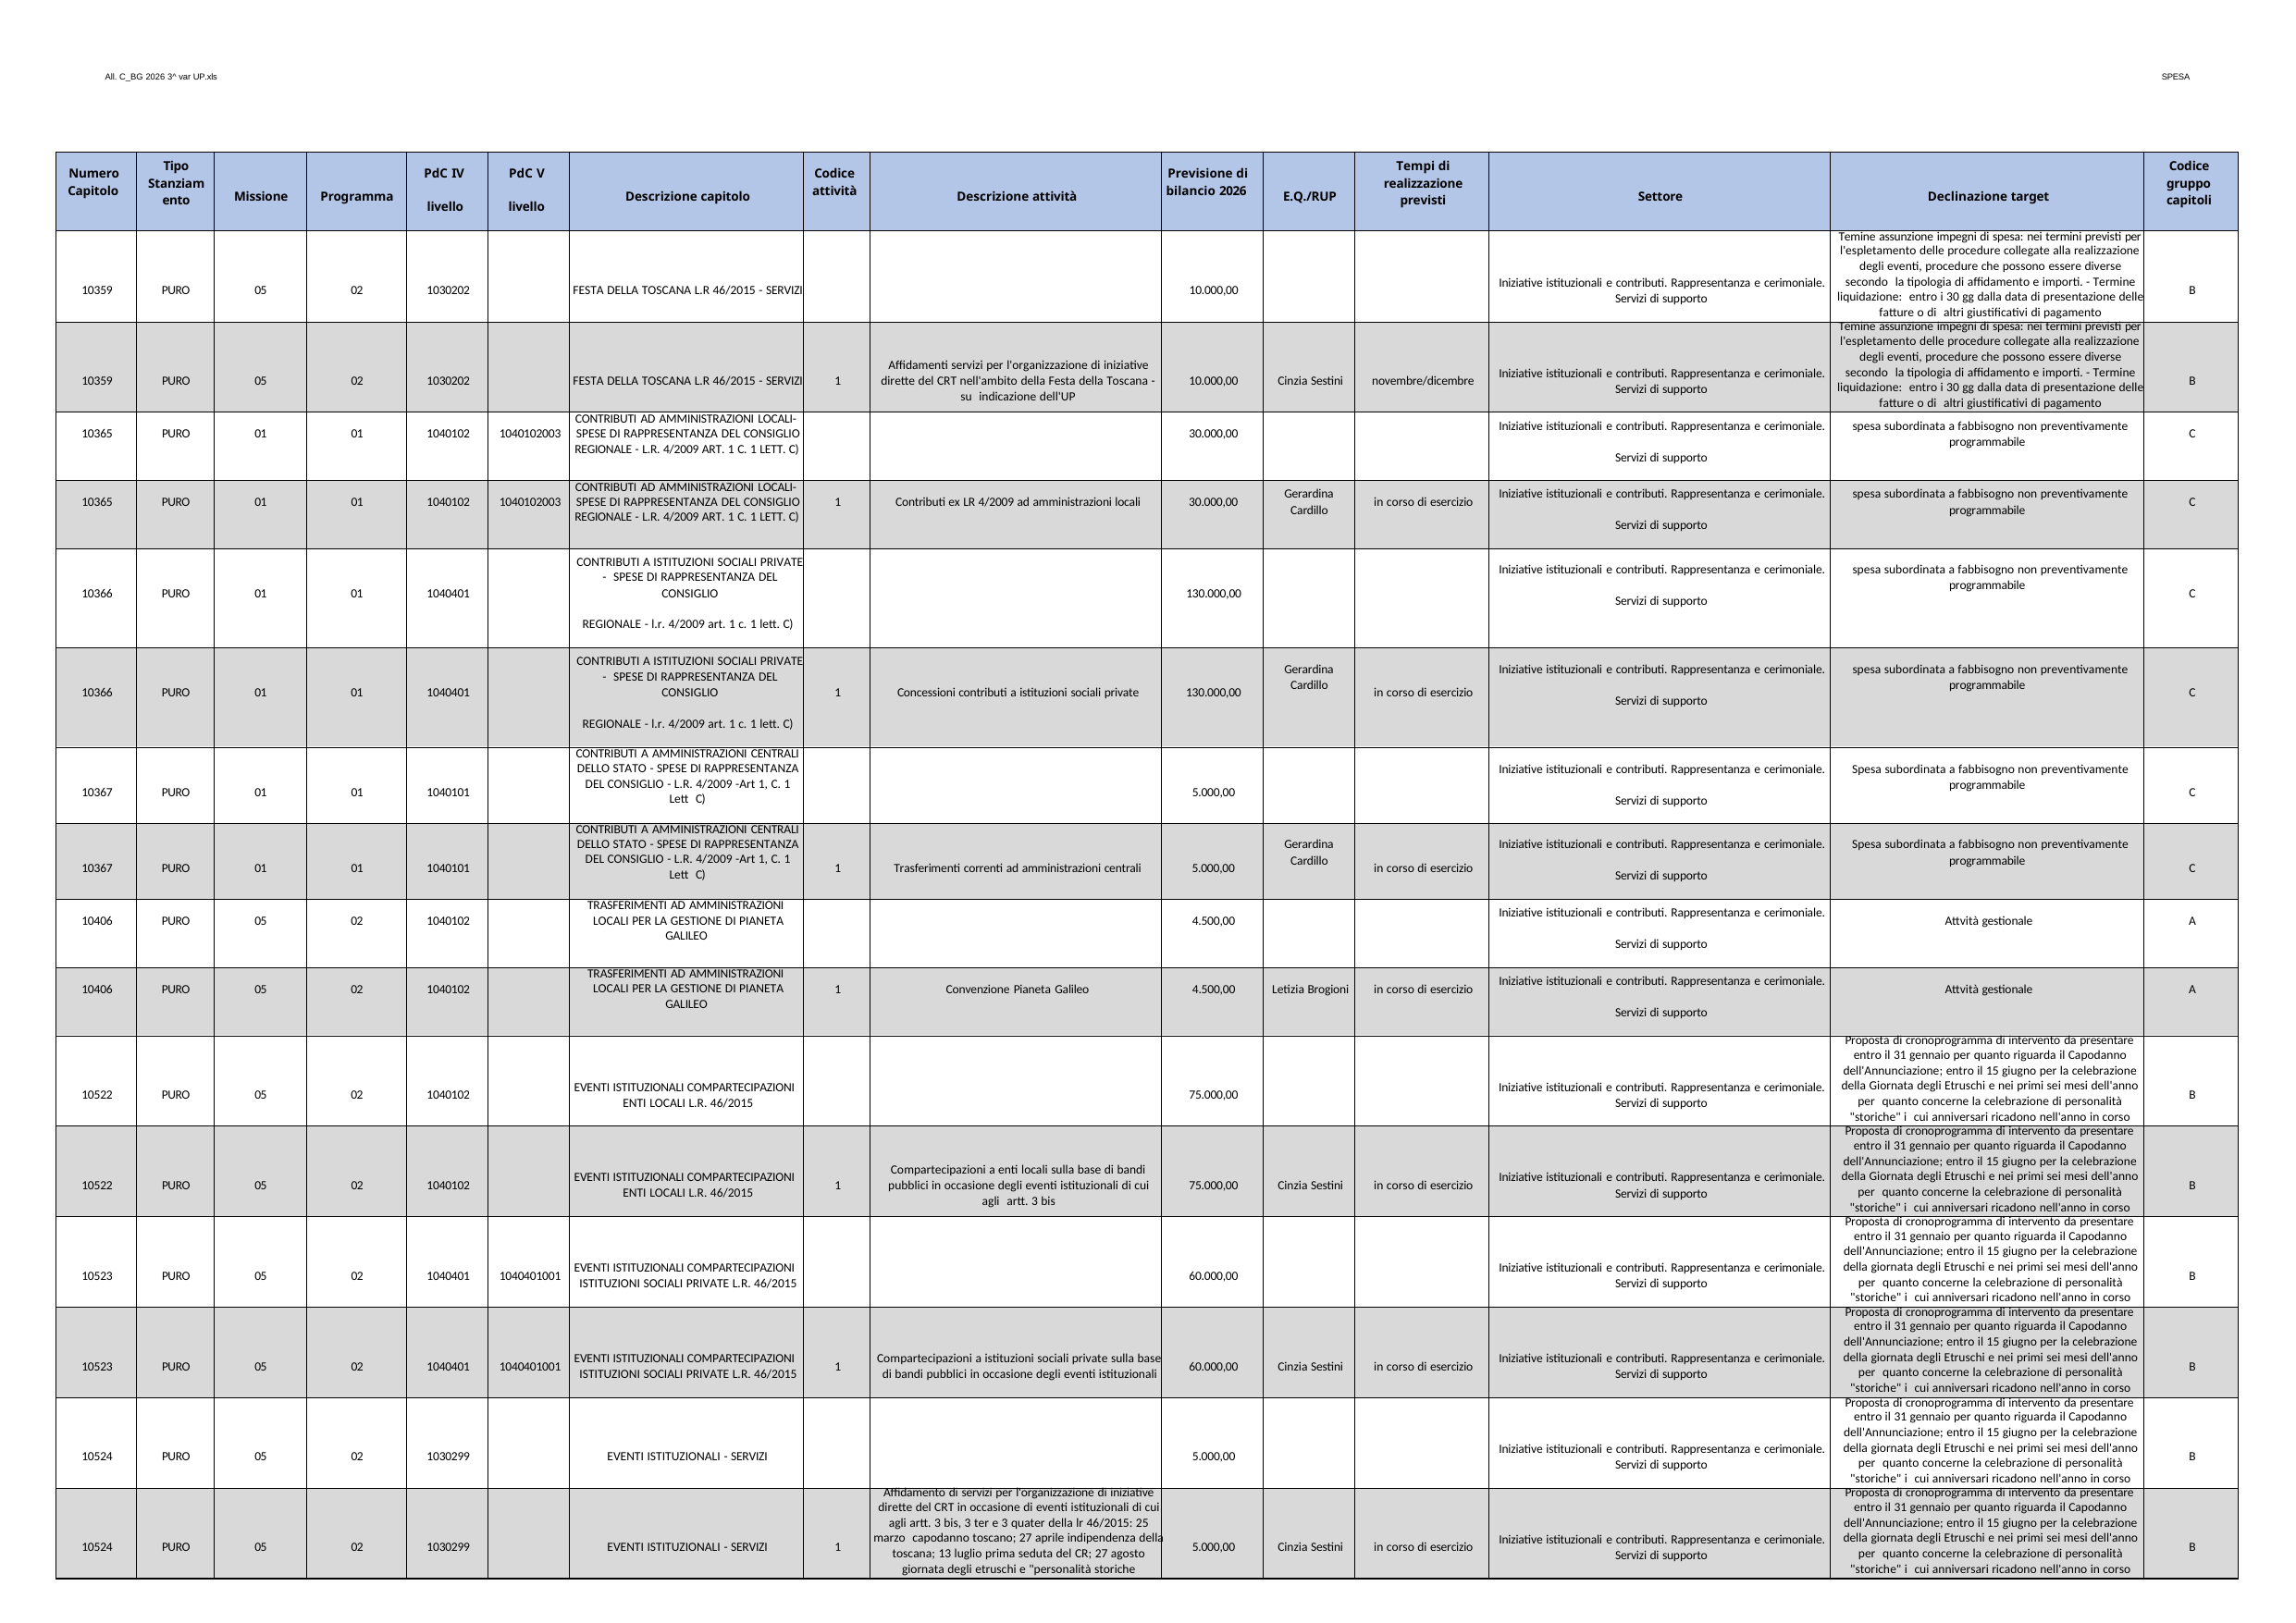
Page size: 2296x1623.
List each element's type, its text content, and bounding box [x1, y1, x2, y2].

table_cell 1040401 [407, 1217, 488, 1307]
table_cell Attvità gestionale [1831, 968, 2143, 1035]
table_cell 10406 [56, 968, 136, 1035]
table_cell 10523 [56, 1308, 136, 1397]
table_cell 10367 [56, 824, 136, 899]
table_cell 02 [307, 231, 406, 322]
table_cell FESTA DELLA TOSCANA L.R 46/2015 - SERVIZI [570, 231, 803, 322]
table_cell Gerardina Cardillo [1264, 481, 1354, 548]
table_cell Proposta di cronoprogramma di intervento da presentare entro il 31 gennaio per quanto riguarda il Capodanno dell'Annunciazione; entro il 15 giugno per la celebrazione della Giornata degli Etruschi e nei primi sei mesi dell'anno per quanto concerne la celebrazione di personalità "storiche" i cui anniversari ricadono nell'anno in corso [1831, 1037, 2143, 1125]
table_cell 02 [307, 1489, 406, 1578]
table_cell [488, 748, 569, 823]
table_cell [1264, 1037, 1354, 1125]
table_cell Proposta di cronoprogramma di intervento da presentare entro il 31 gennaio per quanto riguarda il Capodanno dell'Annunciazione; entro il 15 giugno per la celebrazione della giornata degli Etruschi e nei primi sei mesi dell'anno per quanto concerne la celebrazione di personalità "storiche" i cui anniversari ricadono nell'anno in corso [1831, 1489, 2143, 1578]
table_header Codice attività [804, 153, 870, 230]
table_cell 1030202 [407, 323, 488, 412]
table_cell C [2144, 648, 2238, 746]
table_cell [488, 323, 569, 412]
table_cell 1040102003 [488, 412, 569, 480]
table_cell 01 [307, 412, 406, 480]
table_cell [804, 1037, 870, 1125]
table_cell 10.000,00 [1162, 323, 1263, 412]
table_cell PURO [137, 1398, 214, 1487]
table_cell EVENTI ISTITUZIONALI COMPARTECIPAZIONI ISTITUZIONI SOCIALI PRIVATE L.R. 46/2015 [570, 1308, 803, 1397]
table_cell 1040401001 [488, 1308, 569, 1397]
table_cell B [2144, 323, 2238, 412]
table_cell EVENTI ISTITUZIONALI - SERVIZI [570, 1398, 803, 1487]
table_cell 60.000,00 [1162, 1308, 1263, 1397]
table_header E.Q./RUP [1264, 153, 1354, 230]
table_cell [1264, 900, 1354, 967]
table_cell 1040102 [407, 900, 488, 967]
table_cell Convenzione Pianeta Galileo [870, 968, 1161, 1035]
table_cell Spesa subordinata a fabbisogno non preventivamente programmabile [1831, 824, 2143, 899]
table_cell Gerardina Cardillo [1264, 648, 1354, 746]
table_cell Compartecipazioni a enti locali sulla base di bandi pubblici in occasione degli eventi istituzionali di cui agli artt. 3 bis [870, 1126, 1161, 1216]
table_cell [488, 900, 569, 967]
table_cell Proposta di cronoprogramma di intervento da presentare entro il 31 gennaio per quanto riguarda il Capodanno dell'Annunciazione; entro il 15 giugno per la celebrazione della giornata degli Etruschi e nei primi sei mesi dell'anno per quanto concerne la celebrazione di personalità "storiche" i cui anniversari ricadono nell'anno in corso [1831, 1398, 2143, 1487]
table_header PdC V livello [488, 153, 569, 230]
table_cell Iniziative istituzionali e contributi. Rappresentanza e cerimoniale. Servizi di supporto [1489, 231, 1830, 322]
table_header Settore [1489, 153, 1830, 230]
table_cell 1 [804, 323, 870, 412]
table_cell PURO [137, 1037, 214, 1125]
table_cell [1355, 900, 1488, 967]
table_cell PURO [137, 412, 214, 480]
table_cell 10359 [56, 323, 136, 412]
table_cell [1355, 231, 1488, 322]
table_cell 05 [215, 1037, 306, 1125]
table_cell [870, 1398, 1161, 1487]
table_cell 01 [215, 648, 306, 746]
table_cell 02 [307, 1217, 406, 1307]
table_header Numero Capitolo [56, 153, 136, 230]
table_cell [870, 1037, 1161, 1125]
table_cell Gerardina Cardillo [1264, 824, 1354, 899]
table_cell 10365 [56, 412, 136, 480]
table_cell 01 [307, 824, 406, 899]
table_cell 1 [804, 1126, 870, 1216]
table_cell [870, 412, 1161, 480]
table_cell 1 [804, 481, 870, 548]
table_cell PURO [137, 1489, 214, 1578]
table_cell [1355, 1217, 1488, 1307]
table_cell 05 [215, 968, 306, 1035]
table_cell in corso di esercizio [1355, 1126, 1488, 1216]
table_cell [1355, 1398, 1488, 1487]
table_cell 10406 [56, 900, 136, 967]
table_cell B [2144, 1217, 2238, 1307]
table_cell 1 [804, 1489, 870, 1578]
table_cell Cinzia Sestini [1264, 1308, 1354, 1397]
table_cell [488, 648, 569, 746]
table_header Codice gruppo capitoli [2144, 153, 2238, 230]
table_cell 1030202 [407, 231, 488, 322]
table_cell [1264, 231, 1354, 322]
table_cell 10359 [56, 231, 136, 322]
table_header Programma [307, 153, 406, 230]
table_cell Proposta di cronoprogramma di intervento da presentare entro il 31 gennaio per quanto riguarda il Capodanno dell'Annunciazione; entro il 15 giugno per la celebrazione della giornata degli Etruschi e nei primi sei mesi dell'anno per quanto concerne la celebrazione di personalità "storiche" i cui anniversari ricadono nell'anno in corso [1831, 1308, 2143, 1397]
table_cell Affidamento di servizi per l'organizzazione di iniziative dirette del CRT in occasione di eventi istituzionali di cui agli artt. 3 bis, 3 ter e 3 quater della lr 46/2015: 25 marzo capodanno toscano; 27 aprile indipendenza della toscana; 13 luglio prima seduta del CR; 27 agosto giornata degli etruschi e "personalità storiche [870, 1489, 1161, 1578]
table_cell in corso di esercizio [1355, 968, 1488, 1035]
table_cell 1 [804, 824, 870, 899]
table_cell [870, 748, 1161, 823]
table_header Previsione di bilancio 2026 [1162, 153, 1263, 230]
table_cell Iniziative istituzionali e contributi. Rappresentanza e cerimoniale. Servizi di supporto [1489, 1217, 1830, 1307]
table_header Descrizione capitolo [570, 153, 803, 230]
table_cell C [2144, 824, 2238, 899]
table_cell C [2144, 748, 2238, 823]
table_cell Contributi ex LR 4/2009 ad amministrazioni locali [870, 481, 1161, 548]
table_cell CONTRIBUTI AD AMMINISTRAZIONI LOCALI- SPESE DI RAPPRESENTANZA DEL CONSIGLIO REGIONALE - L.R. 4/2009 ART. 1 C. 1 LETT. C) [570, 412, 803, 480]
table_cell Cinzia Sestini [1264, 1126, 1354, 1216]
table_cell 01 [307, 648, 406, 746]
table_cell 1030299 [407, 1489, 488, 1578]
table_cell EVENTI ISTITUZIONALI COMPARTECIPAZIONI ISTITUZIONI SOCIALI PRIVATE L.R. 46/2015 [570, 1217, 803, 1307]
table_cell CONTRIBUTI AD AMMINISTRAZIONI LOCALI- SPESE DI RAPPRESENTANZA DEL CONSIGLIO REGIONALE - L.R. 4/2009 ART. 1 C. 1 LETT. C) [570, 481, 803, 548]
table_cell 02 [307, 1398, 406, 1487]
table_cell [1355, 549, 1488, 647]
table_cell 130.000,00 [1162, 549, 1263, 647]
table_cell Iniziative istituzionali e contributi. Rappresentanza e cerimoniale. Servizi di supporto [1489, 481, 1830, 548]
table_cell A [2144, 968, 2238, 1035]
table_cell 02 [307, 900, 406, 967]
table_header PdC IV livello [407, 153, 488, 230]
table_cell 1040401 [407, 1308, 488, 1397]
table_cell 05 [215, 900, 306, 967]
table_cell PURO [137, 323, 214, 412]
table_cell 60.000,00 [1162, 1217, 1263, 1307]
table_cell [488, 1037, 569, 1125]
table_header Tipo Stanziam ento [137, 153, 214, 230]
table_cell 4.500,00 [1162, 900, 1263, 967]
table_cell 75.000,00 [1162, 1126, 1263, 1216]
table_cell 5.000,00 [1162, 1398, 1263, 1487]
table_cell PURO [137, 231, 214, 322]
table_cell B [2144, 1308, 2238, 1397]
table_cell Attvità gestionale [1831, 900, 2143, 967]
table_cell Iniziative istituzionali e contributi. Rappresentanza e cerimoniale. Servizi di supporto [1489, 1126, 1830, 1216]
table_cell [870, 549, 1161, 647]
table_cell 10.000,00 [1162, 231, 1263, 322]
table_cell Concessioni contributi a istituzioni sociali private [870, 648, 1161, 746]
table_cell [488, 1489, 569, 1578]
table_cell CONTRIBUTI A AMMINISTRAZIONI CENTRALI DELLO STATO - SPESE DI RAPPRESENTANZA DEL CONSIGLIO - L.R. 4/2009 -Art 1, C. 1 Lett C) [570, 824, 803, 899]
table_cell Iniziative istituzionali e contributi. Rappresentanza e cerimoniale. Servizi di supporto [1489, 824, 1830, 899]
table_cell FESTA DELLA TOSCANA L.R 46/2015 - SERVIZI [570, 323, 803, 412]
table_cell 02 [307, 1037, 406, 1125]
table_cell Spesa subordinata a fabbisogno non preventivamente programmabile [1831, 748, 2143, 823]
table_cell 1040101 [407, 748, 488, 823]
table_cell B [2144, 231, 2238, 322]
table_cell in corso di esercizio [1355, 824, 1488, 899]
table_cell C [2144, 549, 2238, 647]
table_cell 05 [215, 231, 306, 322]
table_cell EVENTI ISTITUZIONALI - SERVIZI [570, 1489, 803, 1578]
table_cell 01 [215, 824, 306, 899]
table_cell [1264, 748, 1354, 823]
table_cell [488, 1398, 569, 1487]
table_cell TRASFERIMENTI AD AMMINISTRAZIONI LOCALI PER LA GESTIONE DI PIANETA GALILEO [570, 900, 803, 967]
table_cell 1040102 [407, 1037, 488, 1125]
table_cell 10365 [56, 481, 136, 548]
table_cell 1040102 [407, 968, 488, 1035]
table_cell [804, 231, 870, 322]
table_cell Iniziative istituzionali e contributi. Rappresentanza e cerimoniale. Servizi di supporto [1489, 1489, 1830, 1578]
table_cell 05 [215, 323, 306, 412]
table_cell 05 [215, 1398, 306, 1487]
table_cell 01 [307, 748, 406, 823]
table_cell PURO [137, 900, 214, 967]
table_cell Cinzia Sestini [1264, 1489, 1354, 1578]
table_cell B [2144, 1126, 2238, 1216]
table_cell 01 [215, 549, 306, 647]
table_cell 75.000,00 [1162, 1037, 1263, 1125]
table_cell Trasferimenti correnti ad amministrazioni centrali [870, 824, 1161, 899]
table_cell [1264, 1398, 1354, 1487]
table_cell Iniziative istituzionali e contributi. Rappresentanza e cerimoniale. Servizi di supporto [1489, 648, 1830, 746]
table_header Descrizione attività [870, 153, 1161, 230]
table_cell 1040401 [407, 648, 488, 746]
table_cell Letizia Brogioni [1264, 968, 1354, 1035]
table_cell Compartecipazioni a istituzioni sociali private sulla base di bandi pubblici in occasione degli eventi istituzionali [870, 1308, 1161, 1397]
table_cell 1 [804, 968, 870, 1035]
table_cell 1040102 [407, 481, 488, 548]
table_cell B [2144, 1398, 2238, 1487]
table_cell [488, 231, 569, 322]
table_cell 1 [804, 648, 870, 746]
table_cell [804, 900, 870, 967]
table_cell 1040102 [407, 412, 488, 480]
table_cell CONTRIBUTI A ISTITUZIONI SOCIALI PRIVATE - SPESE DI RAPPRESENTANZA DEL CONSIGLIO REGIONALE - l.r. 4/2009 art. 1 c. 1 lett. C) [570, 549, 803, 647]
table_cell 1040101 [407, 824, 488, 899]
table_cell 02 [307, 323, 406, 412]
table_cell [870, 900, 1161, 967]
table_cell [804, 748, 870, 823]
table_cell CONTRIBUTI A AMMINISTRAZIONI CENTRALI DELLO STATO - SPESE DI RAPPRESENTANZA DEL CONSIGLIO - L.R. 4/2009 -Art 1, C. 1 Lett C) [570, 748, 803, 823]
table_cell 01 [307, 481, 406, 548]
table_cell [1264, 412, 1354, 480]
table_cell 1040102003 [488, 481, 569, 548]
table_cell [870, 1217, 1161, 1307]
table_cell 5.000,00 [1162, 748, 1263, 823]
table_cell PURO [137, 748, 214, 823]
table_cell [1264, 1217, 1354, 1307]
table_cell [804, 1398, 870, 1487]
table_cell Iniziative istituzionali e contributi. Rappresentanza e cerimoniale. Servizi di supporto [1489, 900, 1830, 967]
table_cell 05 [215, 1217, 306, 1307]
table_cell Affidamenti servizi per l'organizzazione di iniziative dirette del CRT nell'ambito della Festa della Toscana - su indicazione dell'UP [870, 323, 1161, 412]
table_cell 30.000,00 [1162, 481, 1263, 548]
table_cell B [2144, 1037, 2238, 1125]
table_cell in corso di esercizio [1355, 648, 1488, 746]
table_cell 10524 [56, 1489, 136, 1578]
table_cell Iniziative istituzionali e contributi. Rappresentanza e cerimoniale. Servizi di supporto [1489, 323, 1830, 412]
table_cell Iniziative istituzionali e contributi. Rappresentanza e cerimoniale. Servizi di supporto [1489, 968, 1830, 1035]
table_cell 10366 [56, 549, 136, 647]
table_cell spesa subordinata a fabbisogno non preventivamente programmabile [1831, 412, 2143, 480]
table_cell 10524 [56, 1398, 136, 1487]
table_cell 01 [215, 748, 306, 823]
table_cell 1 [804, 1308, 870, 1397]
table_cell 10366 [56, 648, 136, 746]
table_cell 4.500,00 [1162, 968, 1263, 1035]
table_cell Proposta di cronoprogramma di intervento da presentare entro il 31 gennaio per quanto riguarda il Capodanno dell'Annunciazione; entro il 15 giugno per la celebrazione della giornata degli Etruschi e nei primi sei mesi dell'anno per quanto concerne la celebrazione di personalità "storiche" i cui anniversari ricadono nell'anno in corso [1831, 1217, 2143, 1307]
table_cell Iniziative istituzionali e contributi. Rappresentanza e cerimoniale. Servizi di supporto [1489, 1308, 1830, 1397]
table_cell [488, 549, 569, 647]
table_header Missione [215, 153, 306, 230]
table_cell [804, 1217, 870, 1307]
table_cell 05 [215, 1126, 306, 1216]
table_cell spesa subordinata a fabbisogno non preventivamente programmabile [1831, 549, 2143, 647]
table_cell Temine assunzione impegni di spesa: nei termini previsti per l'espletamento delle procedure collegate alla realizzazione degli eventi, procedure che possono essere diverse secondo la tipologia di affidamento e importi. - Termine liquidazione: entro i 30 gg dalla data di presentazione delle fatture o di altri giustificativi di pagamento [1831, 231, 2143, 322]
table_cell EVENTI ISTITUZIONALI COMPARTECIPAZIONI ENTI LOCALI L.R. 46/2015 [570, 1037, 803, 1125]
table_cell [1355, 748, 1488, 823]
table_cell 1040102 [407, 1126, 488, 1216]
table_cell PURO [137, 549, 214, 647]
table_cell A [2144, 900, 2238, 967]
table_cell Iniziative istituzionali e contributi. Rappresentanza e cerimoniale. Servizi di supporto [1489, 412, 1830, 480]
table_cell 1040401001 [488, 1217, 569, 1307]
table_cell 10367 [56, 748, 136, 823]
table_cell PURO [137, 1217, 214, 1307]
table_header Tempi di realizzazione previsti [1355, 153, 1488, 230]
table_cell [488, 1126, 569, 1216]
table_cell B [2144, 1489, 2238, 1578]
table_cell spesa subordinata a fabbisogno non preventivamente programmabile [1831, 648, 2143, 746]
table_cell 02 [307, 968, 406, 1035]
table_cell 130.000,00 [1162, 648, 1263, 746]
table_cell EVENTI ISTITUZIONALI COMPARTECIPAZIONI ENTI LOCALI L.R. 46/2015 [570, 1126, 803, 1216]
table_cell C [2144, 412, 2238, 480]
table_cell [1355, 1037, 1488, 1125]
table_cell 1030299 [407, 1398, 488, 1487]
table_cell novembre/dicembre [1355, 323, 1488, 412]
table_cell PURO [137, 481, 214, 548]
table_cell [870, 231, 1161, 322]
table_cell 01 [215, 481, 306, 548]
table_cell 5.000,00 [1162, 824, 1263, 899]
table_cell in corso di esercizio [1355, 1308, 1488, 1397]
table_cell 05 [215, 1308, 306, 1397]
table_cell C [2144, 481, 2238, 548]
table_cell Temine assunzione impegni di spesa: nei termini previsti per l'espletamento delle procedure collegate alla realizzazione degli eventi, procedure che possono essere diverse secondo la tipologia di affidamento e importi. - Termine liquidazione: entro i 30 gg dalla data di presentazione delle fatture o di altri giustificativi di pagamento [1831, 323, 2143, 412]
table_header Declinazione target [1831, 153, 2143, 230]
table_cell Iniziative istituzionali e contributi. Rappresentanza e cerimoniale. Servizi di supporto [1489, 1398, 1830, 1487]
table_cell spesa subordinata a fabbisogno non preventivamente programmabile [1831, 481, 2143, 548]
table_cell [804, 412, 870, 480]
table_cell [488, 824, 569, 899]
table_cell 1040401 [407, 549, 488, 647]
table_cell in corso di esercizio [1355, 1489, 1488, 1578]
table_cell PURO [137, 968, 214, 1035]
table_cell [488, 968, 569, 1035]
table_cell 01 [307, 549, 406, 647]
table_cell 5.000,00 [1162, 1489, 1263, 1578]
table_cell 05 [215, 1489, 306, 1578]
table_cell [1355, 412, 1488, 480]
table_cell Proposta di cronoprogramma di intervento da presentare entro il 31 gennaio per quanto riguarda il Capodanno dell'Annunciazione; entro il 15 giugno per la celebrazione della Giornata degli Etruschi e nei primi sei mesi dell'anno per quanto concerne la celebrazione di personalità "storiche" i cui anniversari ricadono nell'anno in corso [1831, 1126, 2143, 1216]
table_cell 02 [307, 1126, 406, 1216]
table_cell PURO [137, 1126, 214, 1216]
table_cell 10522 [56, 1126, 136, 1216]
table_cell 01 [215, 412, 306, 480]
table_cell TRASFERIMENTI AD AMMINISTRAZIONI LOCALI PER LA GESTIONE DI PIANETA GALILEO [570, 968, 803, 1035]
table_cell [1264, 549, 1354, 647]
table_cell [804, 549, 870, 647]
table_cell Iniziative istituzionali e contributi. Rappresentanza e cerimoniale. Servizi di supporto [1489, 549, 1830, 647]
table_cell PURO [137, 1308, 214, 1397]
table_cell 10523 [56, 1217, 136, 1307]
table_cell 30.000,00 [1162, 412, 1263, 480]
table_cell Cinzia Sestini [1264, 323, 1354, 412]
table_cell Iniziative istituzionali e contributi. Rappresentanza e cerimoniale. Servizi di supporto [1489, 1037, 1830, 1125]
table_cell CONTRIBUTI A ISTITUZIONI SOCIALI PRIVATE - SPESE DI RAPPRESENTANZA DEL CONSIGLIO REGIONALE - l.r. 4/2009 art. 1 c. 1 lett. C) [570, 648, 803, 746]
table_cell 10522 [56, 1037, 136, 1125]
table_cell 02 [307, 1308, 406, 1397]
table_cell in corso di esercizio [1355, 481, 1488, 548]
table_cell PURO [137, 824, 214, 899]
table_cell PURO [137, 648, 214, 746]
table_cell Iniziative istituzionali e contributi. Rappresentanza e cerimoniale. Servizi di supporto [1489, 748, 1830, 823]
